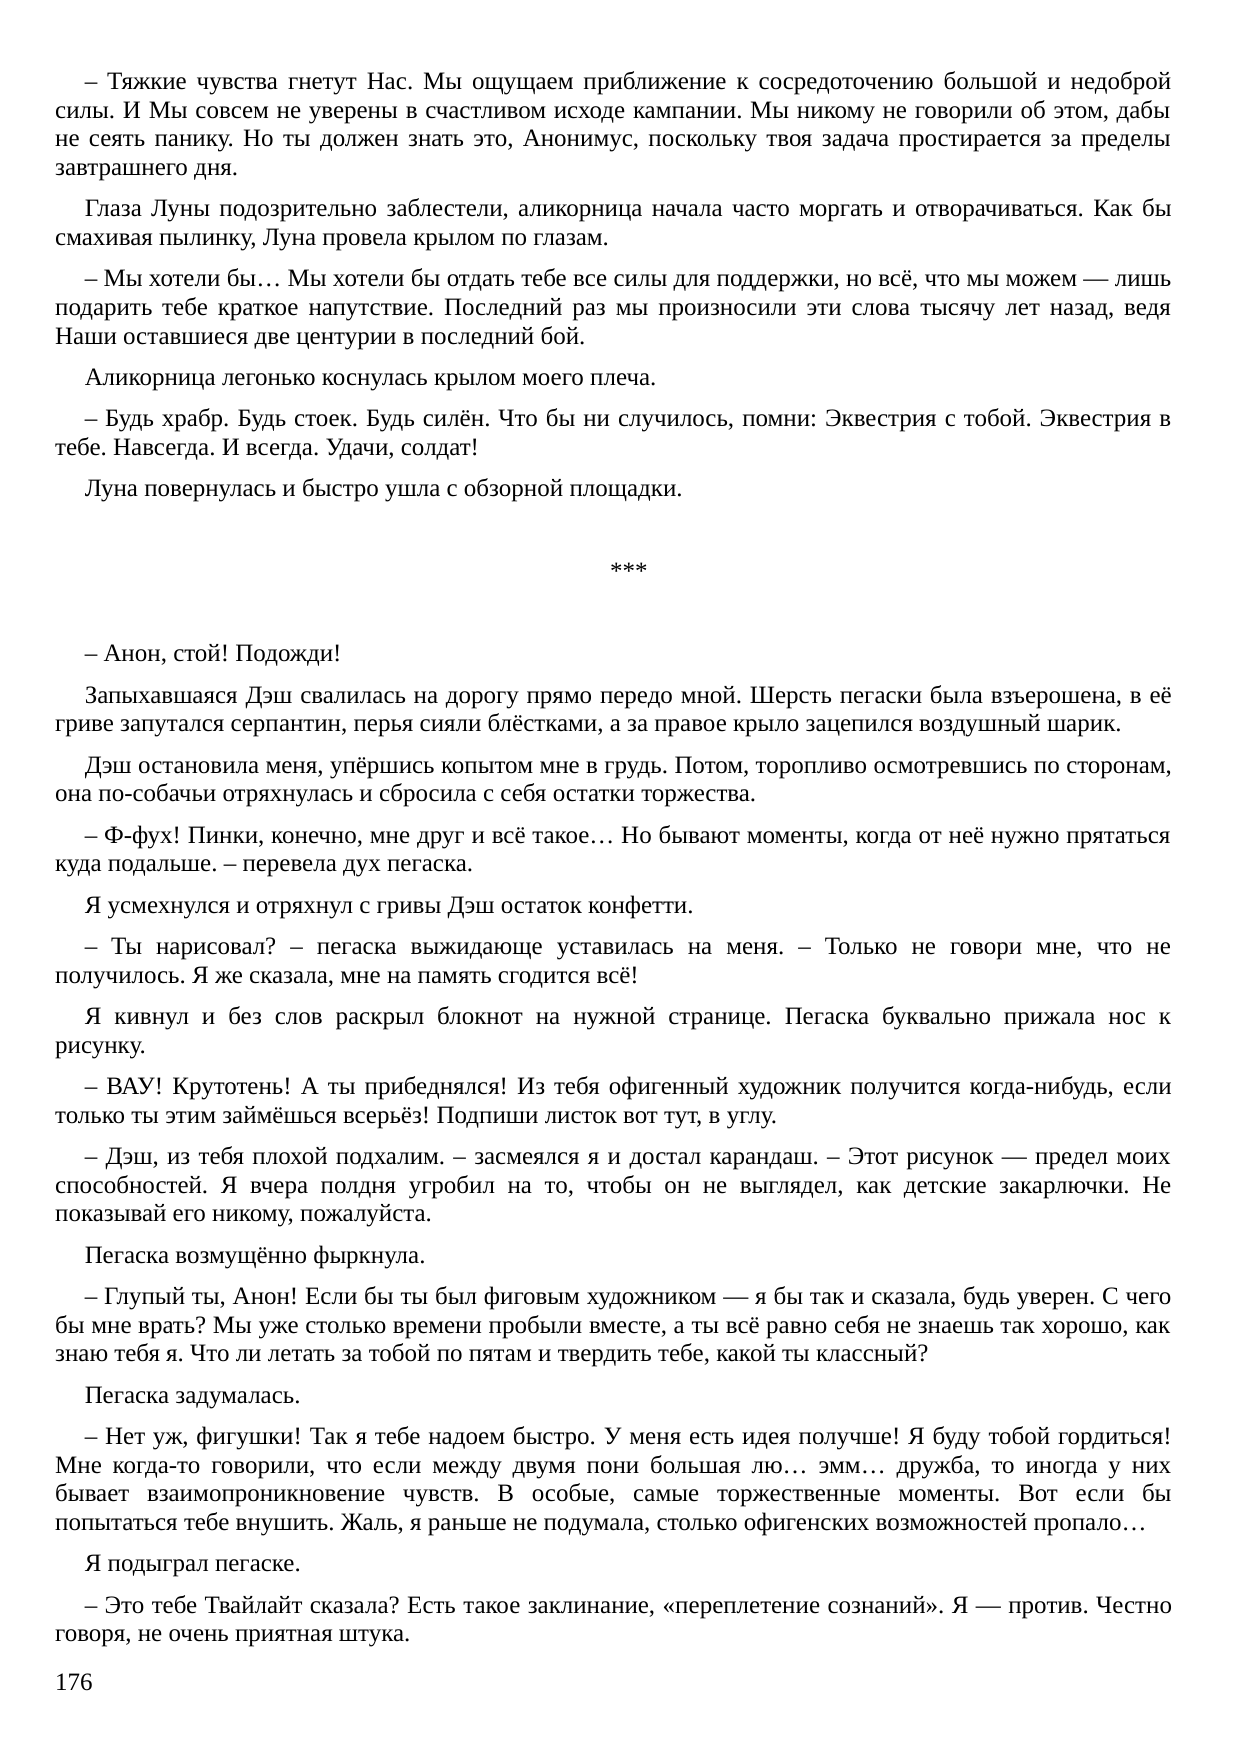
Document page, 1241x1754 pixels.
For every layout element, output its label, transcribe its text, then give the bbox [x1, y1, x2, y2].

text – Нет уж, фигушки! Так я тебе надоем быстро. У меня есть идея получше! Я буду тобой гордиться! Мне когда-то говорили, что если между двумя пони большая лю… эмм… дружба, то иногда у них бывает взаимопроникновение чувств. В особые, самые торжественные моменты. Вот если бы попытаться тебе внушить. Жаль, я раньше не подумала, столько офигенских возможностей пропало… [55, 1421, 1173, 1536]
text Дэш остановила меня, упёршись копытом мне в грудь. Потом, торопливо осмотревшись по сторонам, она по-собачьи отряхнулась и сбросила с себя остатки торжества. [55, 750, 1173, 807]
text – Тяжкие чувства гнетут Нас. Мы ощущаем приближение к сосредоточению большой и недоброй силы. И Мы совсем не уверены в счастливом исходе кампании. Мы никому не говорили об этом, дабы не сеять панику. Но ты должен знать это, Анонимус, поскольку твоя задача простирается за пределы завтрашнего дня. [55, 66, 1173, 181]
text – Это тебе Твайлайт сказала? Есть такое заклинание, «переплетение сознаний». Я — против. Честно говоря, не очень приятная штука. [55, 1590, 1173, 1647]
text Запыхавшаяся Дэш свалилась на дорогу прямо передо мной. Шерсть пегаски была взъерошена, в её гриве запутался серпантин, перья сияли блёстками, а за правое крыло зацепился воздушный шарик. [55, 680, 1173, 737]
text Я кивнул и без слов раскрыл блокнот на нужной странице. Пегаска буквально прижала нос к рисунку. [55, 1001, 1173, 1058]
text – Мы хотели бы… Мы хотели бы отдать тебе все силы для поддержки, но всё, что мы можем — лишь подарить тебе краткое напутствие. Последний раз мы произносили эти слова тысячу лет назад, ведя Наши оставшиеся две центурии в последний бой. [55, 263, 1173, 350]
text – Глупый ты, Анон! Если бы ты был фиговым художником — я бы так и сказала, будь уверен. С чего бы мне врать? Мы уже столько времени пробыли вместе, а ты всё равно себя не знаешь так хорошо, как знаю тебя я. Что ли летать за тобой по пятам и твердить тебе, какой ты классный? [55, 1281, 1173, 1367]
text – ВАУ! Крутотень! А ты прибеднялся! Из тебя офигенный художник получится когда-нибудь, если только ты этим займёшься всерьёз! Подпиши листок вот тут, в углу. [55, 1071, 1173, 1128]
text – Будь храбр. Будь стоек. Будь силён. Что бы ни случилось, помни: Эквестрия с тобой. Эквестрия в тебе. Навсегда. И всегда. Удачи, солдат! [55, 403, 1173, 461]
text Я усмехнулся и отряхнул с гривы Дэш остаток конфетти. [55, 890, 1173, 918]
text – Ты нарисовал? – пегаска выжидающе уставилась на меня. – Только не говори мне, что не получилось. Я же сказала, мне на память сгодится всё! [55, 931, 1173, 988]
text Пегаска задумалась. [55, 1380, 1173, 1408]
text Пегаска возмущённо фыркнула. [55, 1240, 1173, 1268]
text Глаза Луны подозрительно заблестели, аликорница начала часто моргать и отворачиваться. Как бы смахивая пылинку, Луна провела крылом по глазам. [55, 193, 1173, 251]
text Я подыграл пегаске. [55, 1548, 1173, 1577]
text – Ф-фух! Пинки, конечно, мне друг и всё такое… Но бывают моменты, когда от неё нужно прятаться куда подальше. – перевела дух пегаска. [55, 820, 1173, 877]
text *** [55, 556, 1173, 585]
text – Анон, стой! Подожди! [55, 638, 1173, 667]
text Аликорница легонько коснулась крылом моего плеча. [55, 362, 1173, 391]
text Луна повернулась и быстро ушла с обзорной площадки. [55, 473, 1173, 502]
text – Дэш, из тебя плохой подхалим. – засмеялся я и достал карандаш. – Этот рисунок — предел моих способностей. Я вчера полдня угробил на то, чтобы он не выглядел, как детские закарлючки. Не показывай его никому, пожалуйста. [55, 1141, 1173, 1227]
